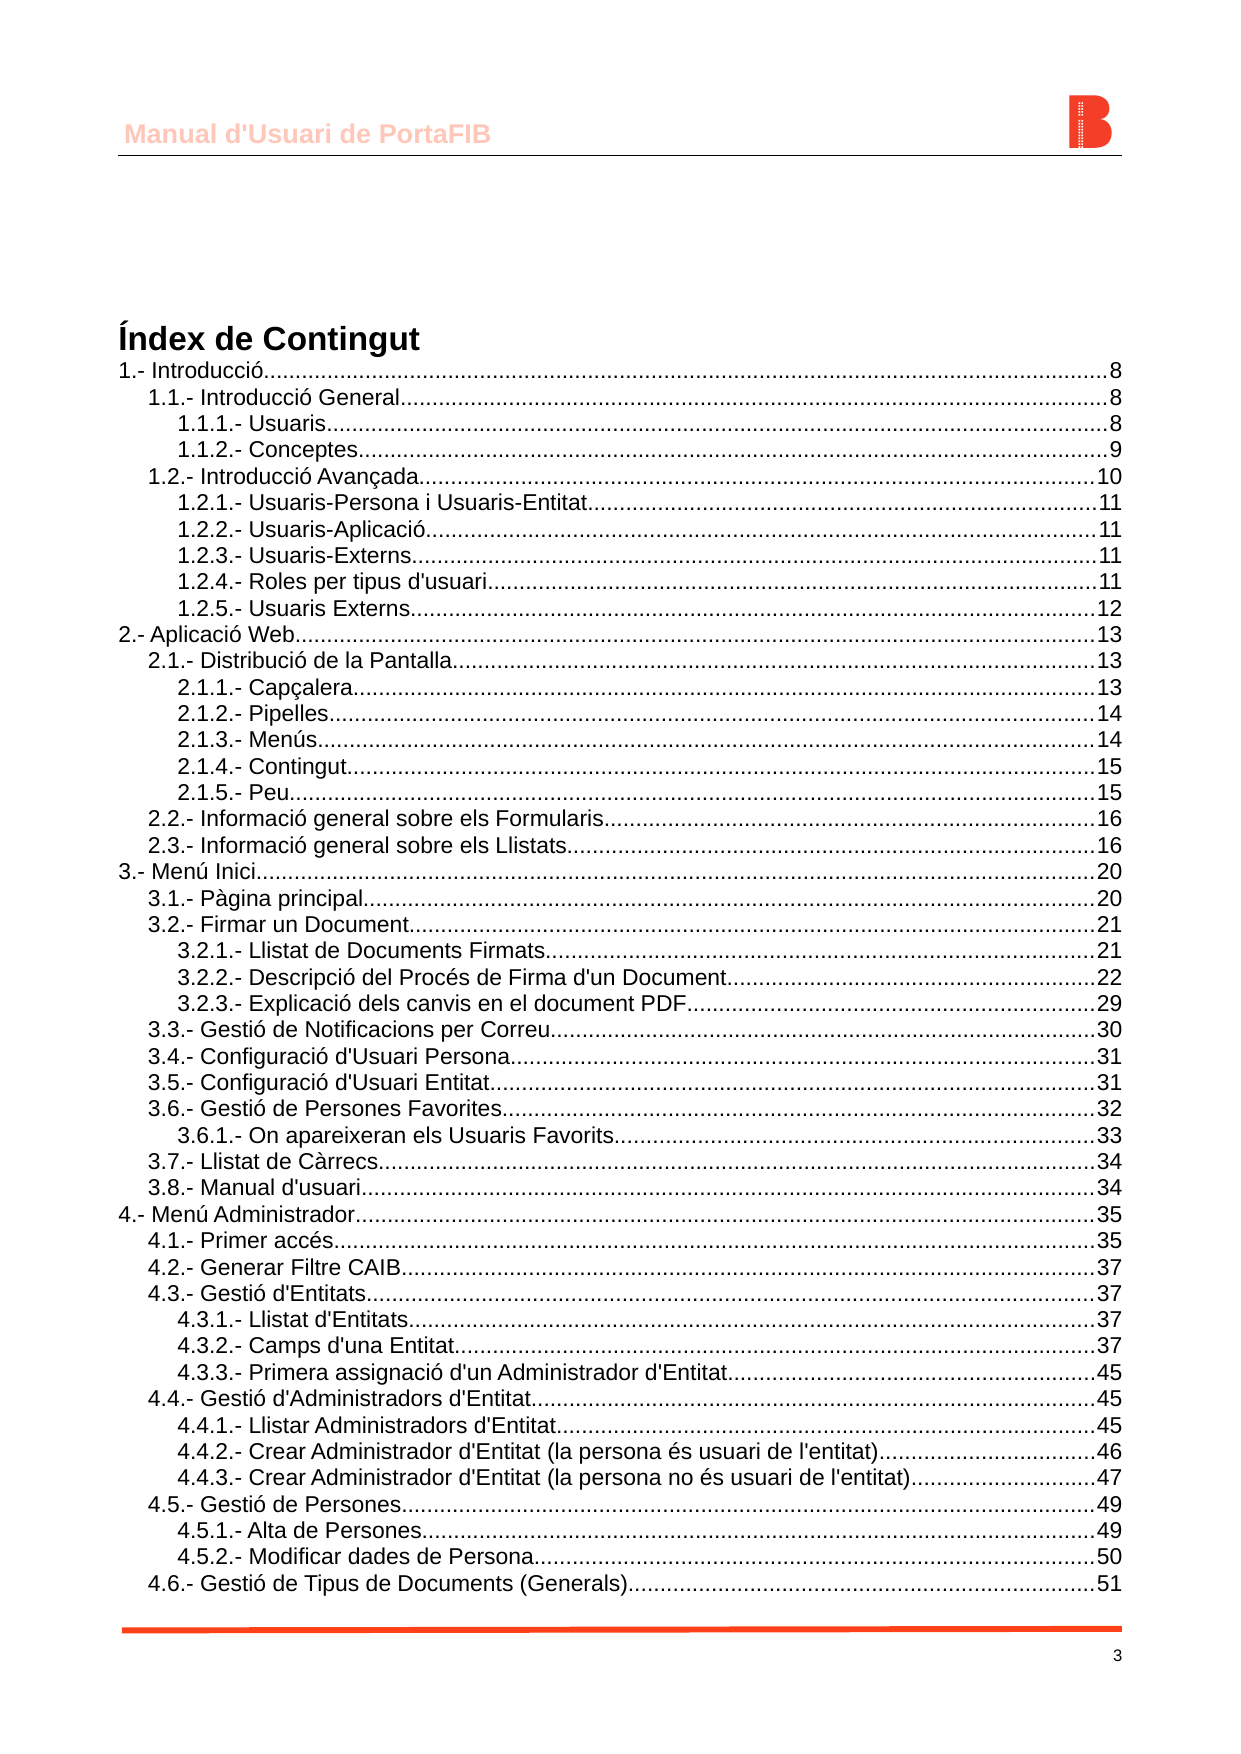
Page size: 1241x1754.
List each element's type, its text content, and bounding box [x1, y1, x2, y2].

text 1.2.1.- Usuaris-Persona i Usuaris-Entitat 11 [177, 489, 1122, 516]
text 3.2.- Firmar un Document 21 [148, 911, 1122, 937]
text 2.1.3.- Menús 14 [177, 726, 1122, 753]
text 1.2.- Introducció Avançada 10 [148, 463, 1122, 489]
text 1.1.2.- Conceptes 9 [177, 436, 1122, 463]
text 4.5.1.- Alta de Persones 49 [177, 1517, 1122, 1543]
text 3.2.1.- Llistat de Documents Firmats 21 [177, 937, 1122, 963]
text 2.- Aplicació Web 13 [118, 621, 1122, 647]
text 4.3.1.- Llistat d'Entitats 37 [177, 1306, 1122, 1332]
text 3.7.- Llistat de Càrrecs 34 [148, 1148, 1122, 1174]
text 1.1.1.- Usuaris 8 [177, 410, 1122, 436]
text 1.2.5.- Usuaris Externs 12 [177, 594, 1122, 621]
text 4.3.3.- Primera assignació d'un Administrador d'Entitat 45 [177, 1359, 1122, 1385]
text 3.1.- Pàgina principal 20 [148, 884, 1122, 911]
text 1.2.4.- Roles per tipus d'usuari 11 [177, 568, 1122, 594]
text 1.2.3.- Usuaris-Externs 11 [177, 542, 1122, 568]
text 2.1.- Distribució de la Pantalla 13 [148, 647, 1122, 674]
text 3.2.2.- Descripció del Procés de Firma d'un Document 22 [177, 963, 1122, 990]
text 4.3.- Gestió d'Entitats 37 [148, 1280, 1122, 1306]
text 4.6.- Gestió de Tipus de Documents (Generals) 51 [148, 1570, 1122, 1596]
text 3.8.- Manual d'usuari 34 [148, 1174, 1122, 1201]
text 4.4.- Gestió d'Administradors d'Entitat 45 [148, 1385, 1122, 1412]
text 4.5.2.- Modificar dades de Persona 50 [177, 1543, 1122, 1570]
text 4.4.1.- Llistar Administradors d'Entitat 45 [177, 1412, 1122, 1438]
text 3.6.1.- On apareixeran els Usuaris Favorits 33 [177, 1122, 1122, 1148]
text 4.- Menú Administrador 35 [118, 1201, 1122, 1227]
text 2.3.- Informació general sobre els Llistats 16 [148, 832, 1122, 858]
text 3.2.3.- Explicació dels canvis en el document PDF 29 [177, 990, 1122, 1016]
text 4.3.2.- Camps d'una Entitat 37 [177, 1332, 1122, 1359]
text 3.5.- Configuració d'Usuari Entitat 31 [148, 1069, 1122, 1095]
text 4.1.- Primer accés 35 [148, 1227, 1122, 1253]
subtitle Índex de Contingut [118, 319, 1122, 357]
text 1.2.2.- Usuaris-Aplicació 11 [177, 516, 1122, 542]
text 2.1.5.- Peu 15 [177, 779, 1122, 805]
text 4.4.3.- Crear Administrador d'Entitat (la persona no és usuari de l'entitat) 47 [177, 1464, 1122, 1491]
text 2.1.4.- Contingut 15 [177, 753, 1122, 779]
text 3.6.- Gestió de Persones Favorites 32 [148, 1095, 1122, 1122]
text 3.- Menú Inici 20 [118, 858, 1122, 884]
text 1.- Introducció 8 [118, 357, 1122, 384]
text 2.1.2.- Pipelles 14 [177, 700, 1122, 726]
text 1.1.- Introducció General 8 [148, 384, 1122, 410]
text 3.4.- Configuració d'Usuari Persona 31 [148, 1043, 1122, 1069]
text 2.1.1.- Capçalera 13 [177, 674, 1122, 700]
text 4.4.2.- Crear Administrador d'Entitat (la persona és usuari de l'entitat) 46 [177, 1438, 1122, 1464]
picture [1063, 94, 1117, 150]
text 3.3.- Gestió de Notificacions per Correu 30 [148, 1016, 1122, 1043]
text 2.2.- Informació general sobre els Formularis 16 [148, 805, 1122, 832]
text 4.2.- Generar Filtre CAIB 37 [148, 1253, 1122, 1280]
text 4.5.- Gestió de Persones 49 [148, 1491, 1122, 1517]
